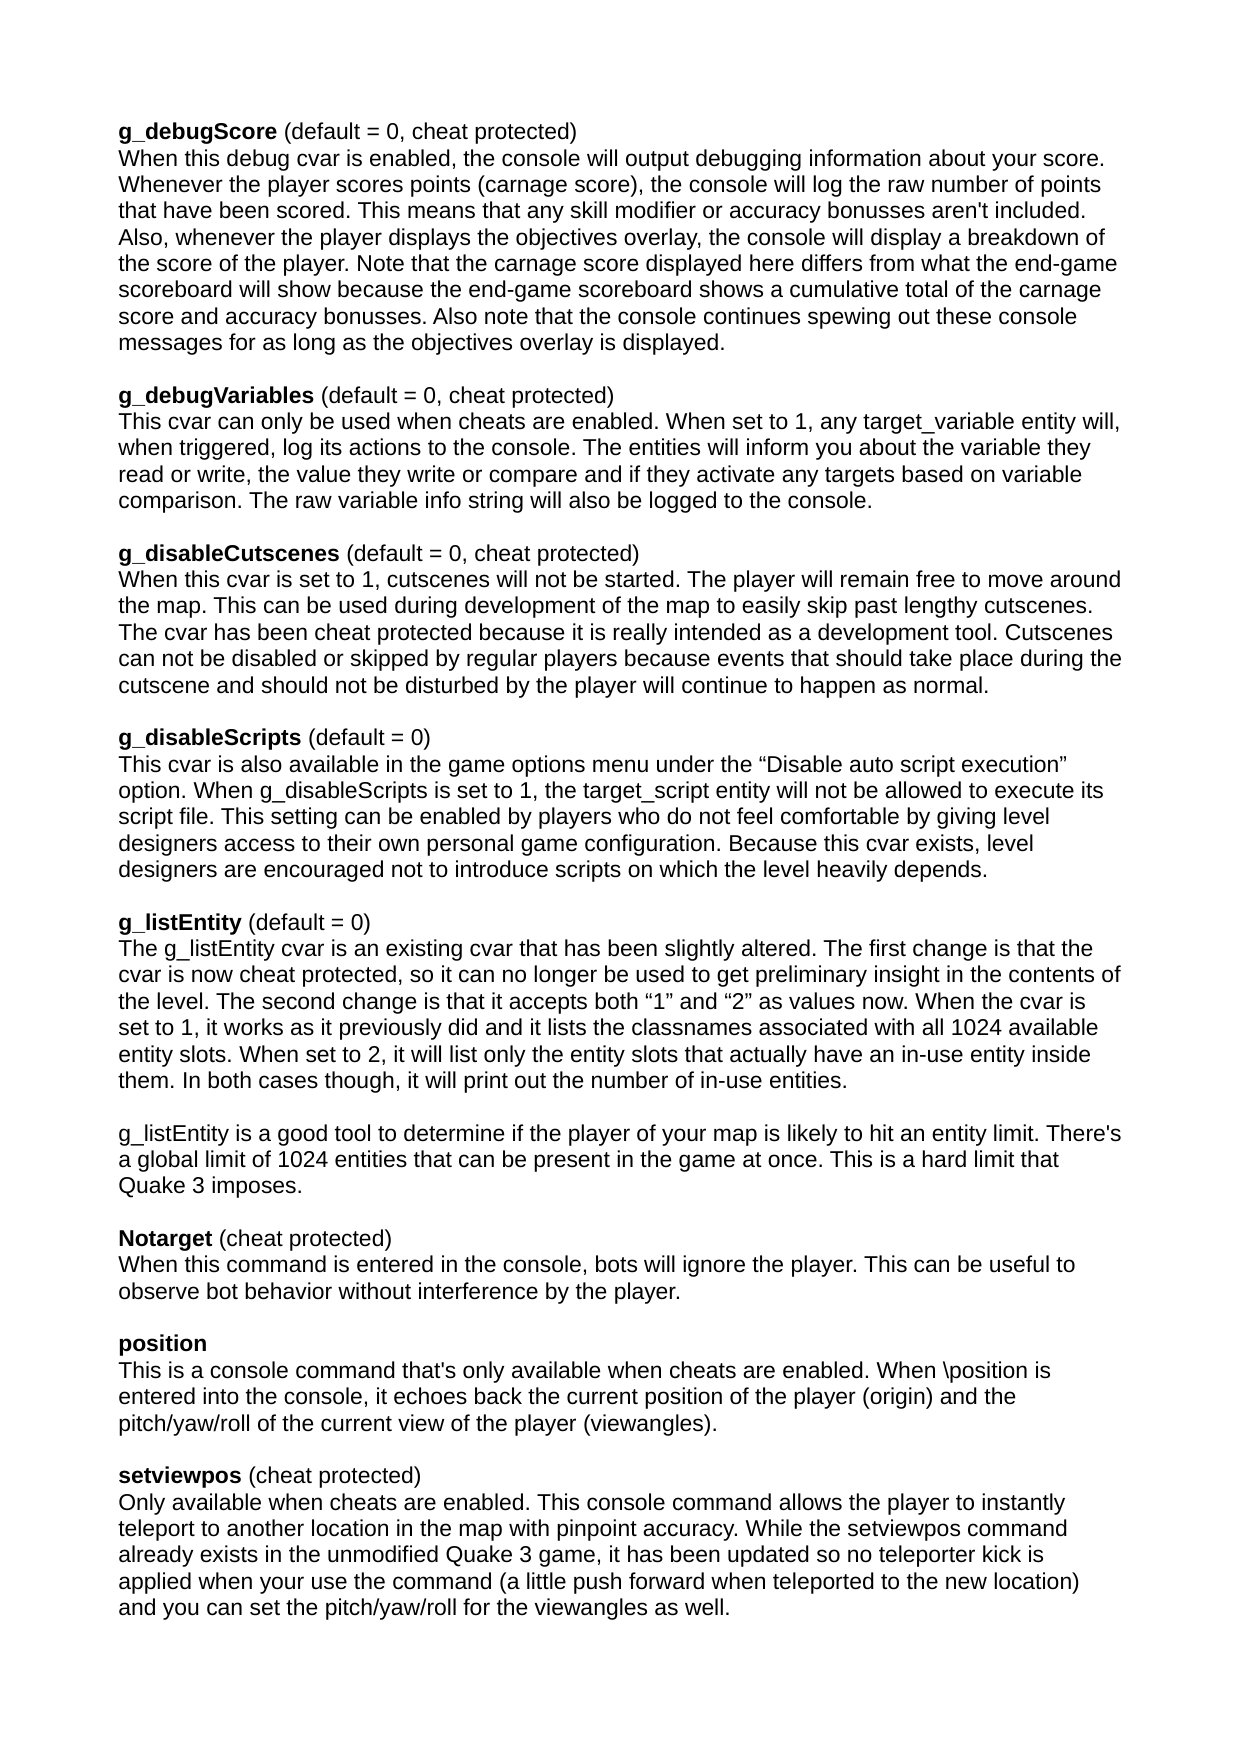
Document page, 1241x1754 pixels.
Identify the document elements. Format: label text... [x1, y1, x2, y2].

text Notarget (cheat protected) [118, 1225, 1122, 1251]
text g_disableCutscenes (default = 0, cheat protected) [118, 540, 1122, 566]
text The g_listEntity cvar is an existing cvar that has been slightly altered. The first change is that the cvar is now cheat protected, so it can no longer be used to get preliminary insight in the contents of the level. The second change is that it accepts both “1” and “2” as values now. When the cvar is set to 1, it works as it previously did and it lists the classnames associated with all 1024 available entity slots. When set to 2, it will list only the entity slots that actually have an in-use entity inside them. In both cases though, it will print out the number of in-use entities. [118, 935, 1122, 1093]
text g_listEntity is a good tool to determine if the player of your map is likely to hit an entity limit. There's a global limit of 1024 entities that can be present in the game at once. This is a hard limit that Quake 3 imposes. [118, 1119, 1122, 1199]
text This cvar can only be used when cheats are enabled. When set to 1, any target_variable entity will, when triggered, log its actions to the console. The entities will inform you about the variable they read or write, the value they write or compare and if they activate any targets based on variable comparison. The raw variable info string will also be logged to the console. [118, 408, 1122, 513]
text g_listEntity (default = 0) [118, 909, 1122, 935]
text g_debugVariables (default = 0, cheat protected) [118, 382, 1122, 408]
text g_disableScripts (default = 0) [118, 724, 1122, 751]
text When this debug cvar is enabled, the console will output debugging information about your score. Whenever the player scores points (carnage score), the console will log the raw number of points that have been scored. This means that any skill modifier or accuracy bonusses aren't included. Also, whenever the player displays the objectives overlay, the console will display a breakdown of the score of the player. Note that the carnage score displayed here differs from what the end-game scoreboard will show because the end-game scoreboard shows a cumulative total of the carnage score and accuracy bonusses. Also note that the console continues spewing out these console messages for as long as the objectives overlay is displayed. [118, 144, 1122, 355]
text setviewpos (cheat protected) [118, 1462, 1122, 1488]
text position [118, 1330, 1122, 1357]
text This is a console command that's only available when cheats are enabled. When \position is entered into the console, it echoes back the current position of the player (origin) and the pitch/yaw/roll of the current view of the player (viewangles). [118, 1357, 1122, 1436]
text Only available when cheats are enabled. This console command allows the player to instantly teleport to another location in the map with pinpoint accuracy. While the setviewpos command already exists in the unmodified Quake 3 game, it has been updated so no teleporter kick is applied when your use the command (a little push forward when teleported to the new location) and you can set the pitch/yaw/roll for the viewangles as well. [118, 1488, 1122, 1620]
text g_debugScore (default = 0, cheat protected) [118, 118, 1122, 144]
text This cvar is also available in the game options menu under the “Disable auto script execution” option. When g_disableScripts is set to 1, the target_script entity will not be allowed to execute its script file. This setting can be enabled by players who do not feel comfortable by giving level designers access to their own personal game configuration. Because this cvar exists, level designers are encouraged not to introduce scripts on which the level heavily depends. [118, 751, 1122, 882]
text When this cvar is set to 1, cutscenes will not be started. The player will remain free to move around the map. This can be used during development of the map to easily skip past lengthy cutscenes. The cvar has been cheat protected because it is really intended as a development tool. Cutscenes can not be disabled or skipped by regular players because events that should take place during the cutscene and should not be disturbed by the player will continue to happen as normal. [118, 566, 1122, 698]
text When this command is entered in the console, bots will ignore the player. This can be useful to observe bot behavior without interference by the player. [118, 1251, 1122, 1304]
